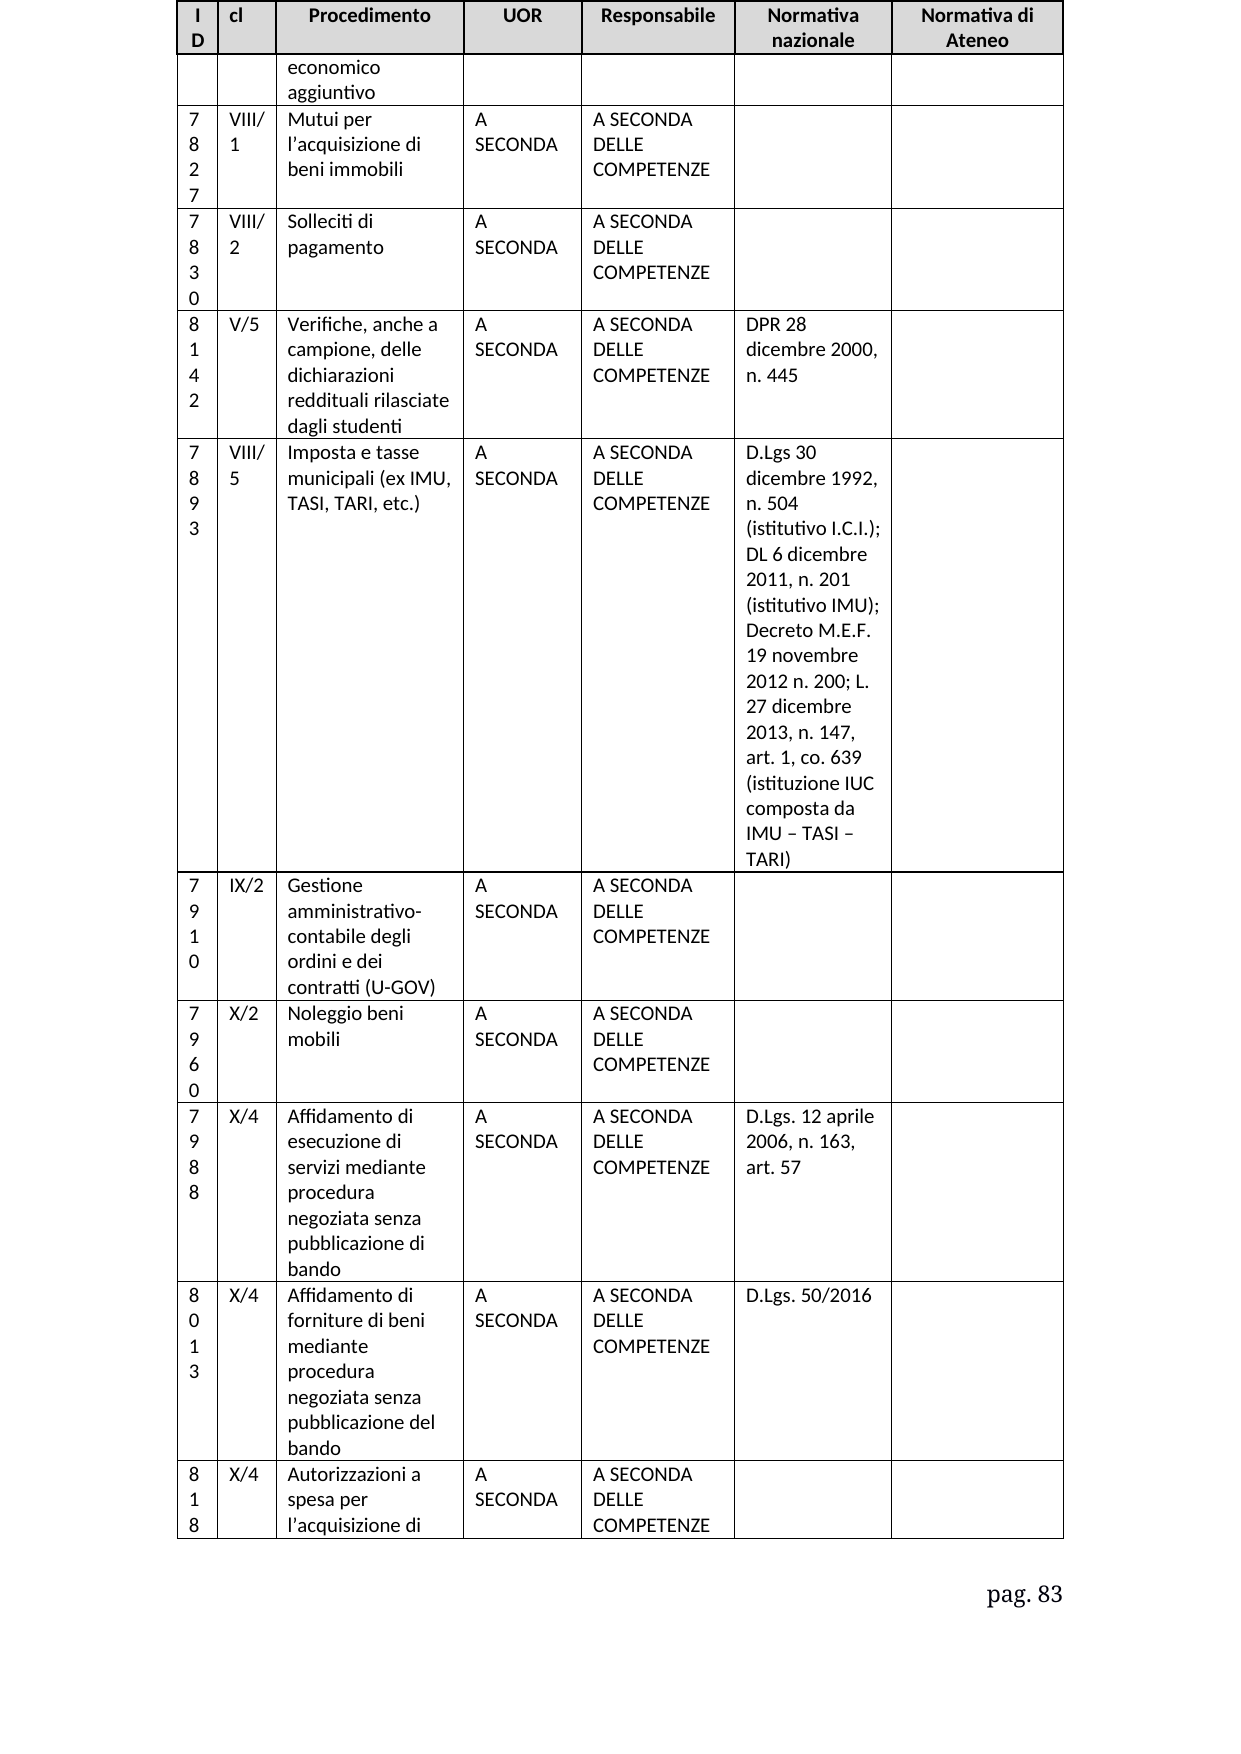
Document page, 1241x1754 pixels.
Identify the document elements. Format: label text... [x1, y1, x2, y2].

table_cell [892, 873, 1063, 999]
table_cell Affidamento di esecuzione di servizi mediante procedura negoziata senza pubblicazione di bando [277, 1103, 463, 1281]
table_cell Mutui per l’acquisizione di beni immobili [277, 106, 463, 207]
table_header Normativa di Ateneo [893, 2, 1062, 53]
table_cell 8142 [178, 311, 217, 438]
table_cell A SECONDA DELLE COMPETENZE [582, 311, 734, 438]
table_header Normativa nazionale [736, 2, 891, 53]
table_cell [892, 106, 1063, 207]
table_header ID [178, 2, 217, 53]
table_cell A SECONDA [464, 1282, 581, 1460]
table_cell A SECONDA DELLE COMPETENZE [582, 1461, 734, 1537]
table_cell VIII/1 [218, 106, 276, 207]
table_cell [178, 55, 217, 105]
table_cell IX/2 [218, 873, 276, 999]
table_cell 7827 [178, 106, 217, 207]
table_cell Imposta e tasse municipali (ex IMU, TASI, TARI, etc.) [277, 439, 463, 871]
table_cell A SECONDA DELLE COMPETENZE [582, 209, 734, 310]
table_cell [892, 311, 1063, 438]
table_cell A SECONDA DELLE COMPETENZE [582, 1103, 734, 1281]
table_cell 8013 [178, 1282, 217, 1460]
table_cell [735, 1001, 891, 1102]
table_cell A SECONDA DELLE COMPETENZE [582, 1282, 734, 1460]
table_cell [735, 55, 891, 105]
table_cell 7988 [178, 1103, 217, 1281]
table_cell A SECONDA DELLE COMPETENZE [582, 106, 734, 207]
table_cell A SECONDA [464, 1001, 581, 1102]
table_cell Affidamento di forniture di beni mediante procedura negoziata senza pubblicazione del bando [277, 1282, 463, 1460]
table_cell 818 [178, 1461, 217, 1537]
table_cell 7830 [178, 209, 217, 310]
table_cell [735, 209, 891, 310]
table_cell [892, 1103, 1063, 1281]
table_cell VIII/2 [218, 209, 276, 310]
table_cell 7893 [178, 439, 217, 871]
table_cell D.Lgs. 50/2016 [735, 1282, 891, 1460]
table_header Responsabile [583, 2, 734, 53]
table_cell 7910 [178, 873, 217, 999]
table_cell [892, 209, 1063, 310]
table_cell V/5 [218, 311, 276, 438]
table_cell X/4 [218, 1282, 276, 1460]
table_cell D.Lgs. 12 aprile 2006, n. 163, art. 57 [735, 1103, 891, 1281]
table_cell A SECONDA [464, 1461, 581, 1537]
table_cell X/2 [218, 1001, 276, 1102]
table_header cl [219, 2, 275, 53]
table_cell A SECONDA DELLE COMPETENZE [582, 1001, 734, 1102]
table_cell [582, 55, 734, 105]
table_cell Verifiche, anche a campione, delle dichiarazioni reddituali rilasciate dagli studenti [277, 311, 463, 438]
table_cell A SECONDA [464, 439, 581, 871]
table_cell Solleciti di pagamento [277, 209, 463, 310]
table_cell X/4 [218, 1461, 276, 1537]
table_cell A SECONDA DELLE COMPETENZE [582, 873, 734, 999]
table_cell A SECONDA [464, 873, 581, 999]
table_cell [218, 55, 276, 105]
table_header Procedimento [277, 2, 463, 53]
table_cell [735, 106, 891, 207]
table_header UOR [465, 2, 581, 53]
table_cell Autorizzazioni a spesa per l’acquisizione di [277, 1461, 463, 1537]
table_cell X/4 [218, 1103, 276, 1281]
table_cell [892, 1282, 1063, 1460]
table_cell A SECONDA [464, 209, 581, 310]
table_cell Noleggio beni mobili [277, 1001, 463, 1102]
table_cell D.Lgs 30 dicembre 1992, n. 504 (istitutivo I.C.I.); DL 6 dicembre 2011, n. 201 (istitutivo IMU); Decreto M.E.F. 19 novembre 2012 n. 200; L. 27 dicembre 2013, n. 147, art. 1, co. 639 (istituzione IUC composta da IMU – TASI – TARI) [735, 439, 891, 871]
table_cell [735, 1461, 891, 1537]
table_cell 7960 [178, 1001, 217, 1102]
table_cell VIII/5 [218, 439, 276, 871]
table_cell A SECONDA [464, 1103, 581, 1281]
table_cell economico aggiuntivo [277, 55, 463, 105]
table_cell [892, 439, 1063, 871]
table_cell [892, 55, 1063, 105]
table_cell [735, 873, 891, 999]
table_cell A SECONDA DELLE COMPETENZE [582, 439, 734, 871]
table_cell [892, 1001, 1063, 1102]
table_cell DPR 28 dicembre 2000, n. 445 [735, 311, 891, 438]
table_cell Gestione amministrativo-contabile degli ordini e dei contratti (U-GOV) [277, 873, 463, 999]
table_cell A SECONDA [464, 311, 581, 438]
table_cell A SECONDA [464, 106, 581, 207]
table_cell [892, 1461, 1063, 1537]
table_cell [464, 55, 581, 105]
